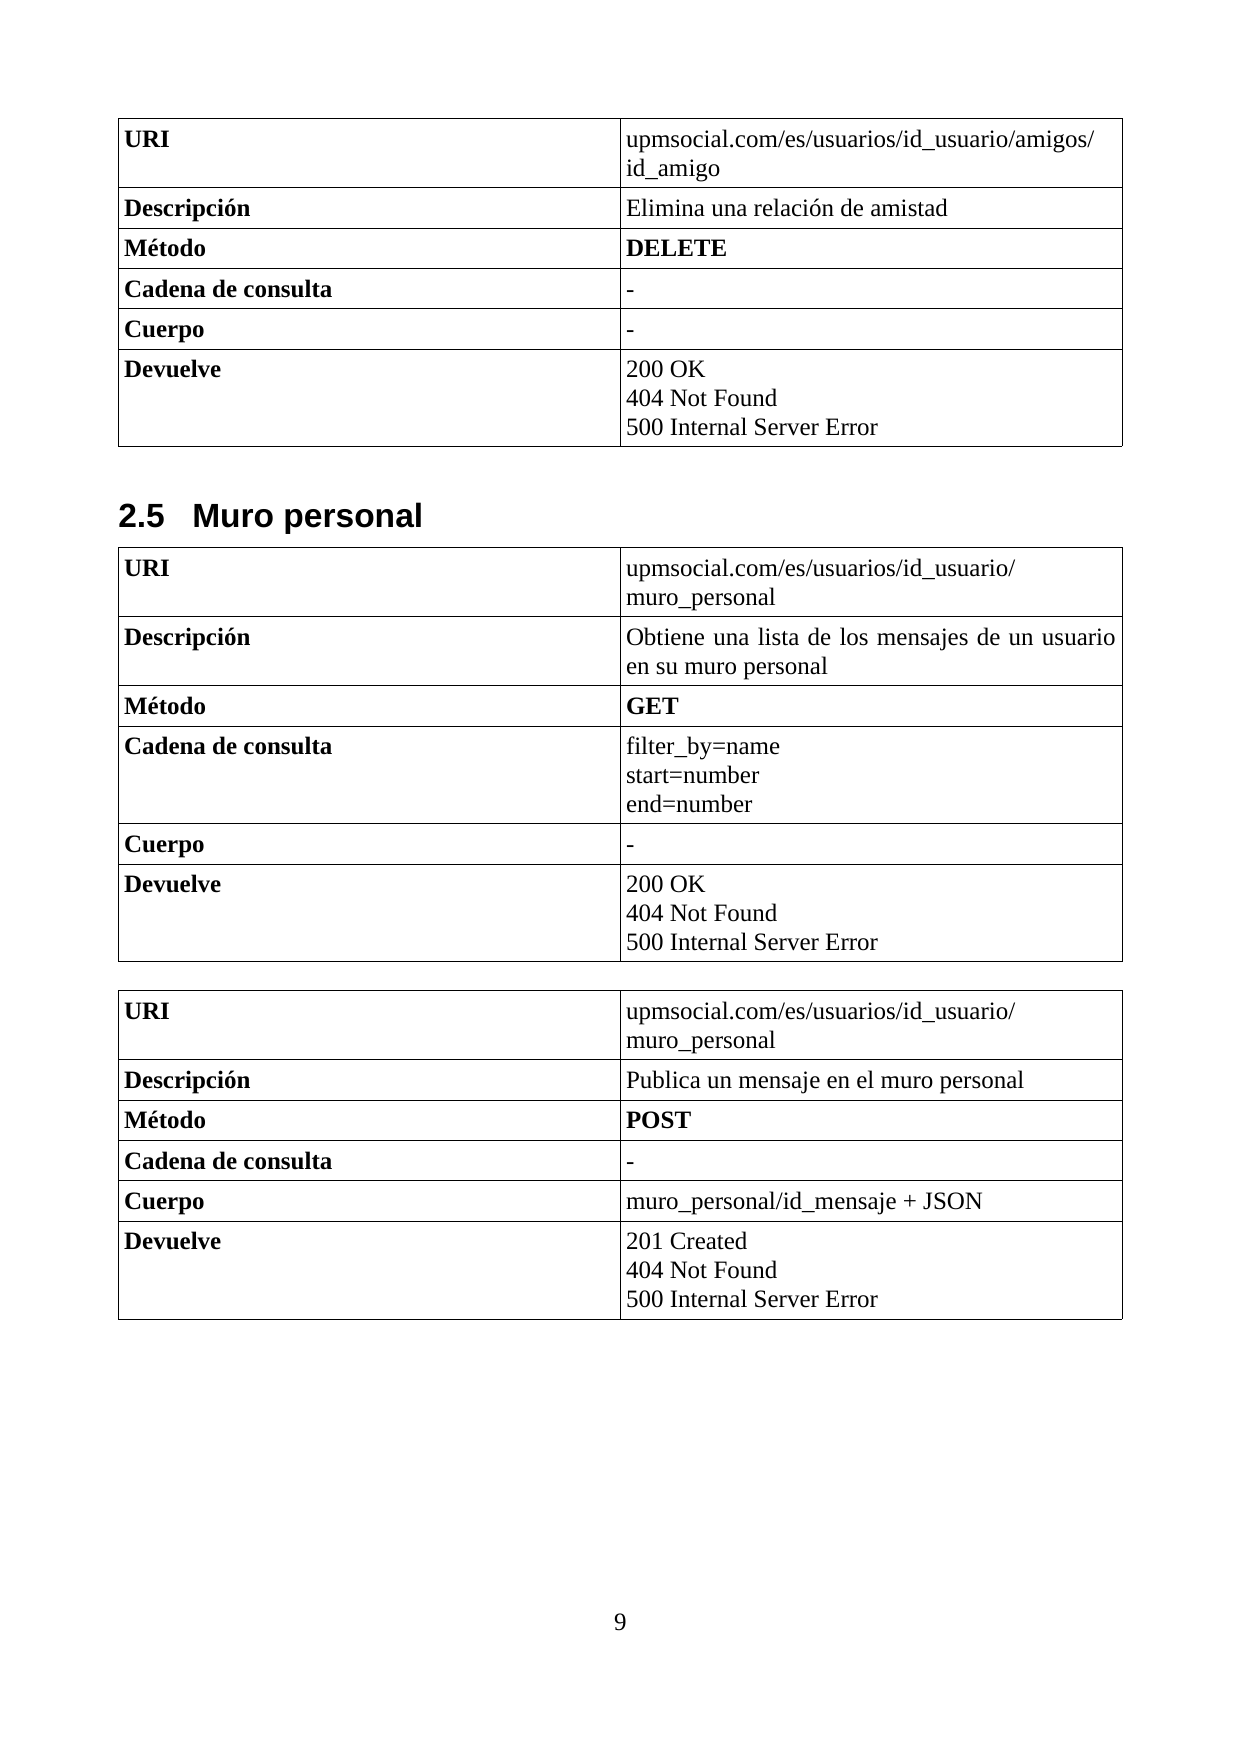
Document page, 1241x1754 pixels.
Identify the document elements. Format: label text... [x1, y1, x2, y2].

table_cell DELETE [621, 229, 1122, 268]
table_cell - [621, 309, 1122, 348]
table_cell Elimina una relación de amistad [621, 188, 1122, 227]
subtitle Muro personal [118, 496, 1122, 534]
table_cell Descripción [119, 617, 620, 685]
table_cell Devuelve [119, 350, 620, 446]
table_cell muro_personal/id_mensaje + JSON [621, 1181, 1122, 1221]
table_cell Cuerpo [119, 1181, 620, 1221]
table_cell Cadena de consulta [119, 727, 620, 823]
table_header upmsocial.com/es/usuarios/id_usuario/amigos/id_amigo [621, 119, 1122, 187]
table_header URI [119, 119, 620, 187]
table_cell Cuerpo [119, 309, 620, 348]
table_cell 201 Created 404 Not Found 500 Internal Server Error [621, 1222, 1122, 1318]
table_cell Devuelve [119, 1222, 620, 1318]
table_cell GET [621, 686, 1122, 726]
table_header upmsocial.com/es/usuarios/id_usuario/muro_personal [621, 548, 1122, 616]
table_cell Descripción [119, 188, 620, 227]
table_cell - [621, 824, 1122, 864]
table_cell filter_by=name start=number end=number [621, 727, 1122, 823]
table_cell Cuerpo [119, 824, 620, 864]
table_cell Método [119, 686, 620, 726]
table_cell - [621, 269, 1122, 308]
table_cell Descripción [119, 1060, 620, 1100]
table_cell Método [119, 1101, 620, 1140]
table_header upmsocial.com/es/usuarios/id_usuario/muro_personal [621, 991, 1122, 1059]
table_cell Publica un mensaje en el muro personal [621, 1060, 1122, 1100]
table_cell 200 OK 404 Not Found 500 Internal Server Error [621, 350, 1122, 446]
table_cell 200 OK 404 Not Found 500 Internal Server Error [621, 865, 1122, 961]
table_cell Método [119, 229, 620, 268]
table_cell - [621, 1141, 1122, 1180]
table_cell Obtiene una lista de los mensajes de un usuario en su muro personal [621, 617, 1122, 685]
table_cell Cadena de consulta [119, 1141, 620, 1180]
table_header URI [119, 548, 620, 616]
table_cell Cadena de consulta [119, 269, 620, 308]
table_header URI [119, 991, 620, 1059]
table_cell POST [621, 1101, 1122, 1140]
table_cell Devuelve [119, 865, 620, 961]
